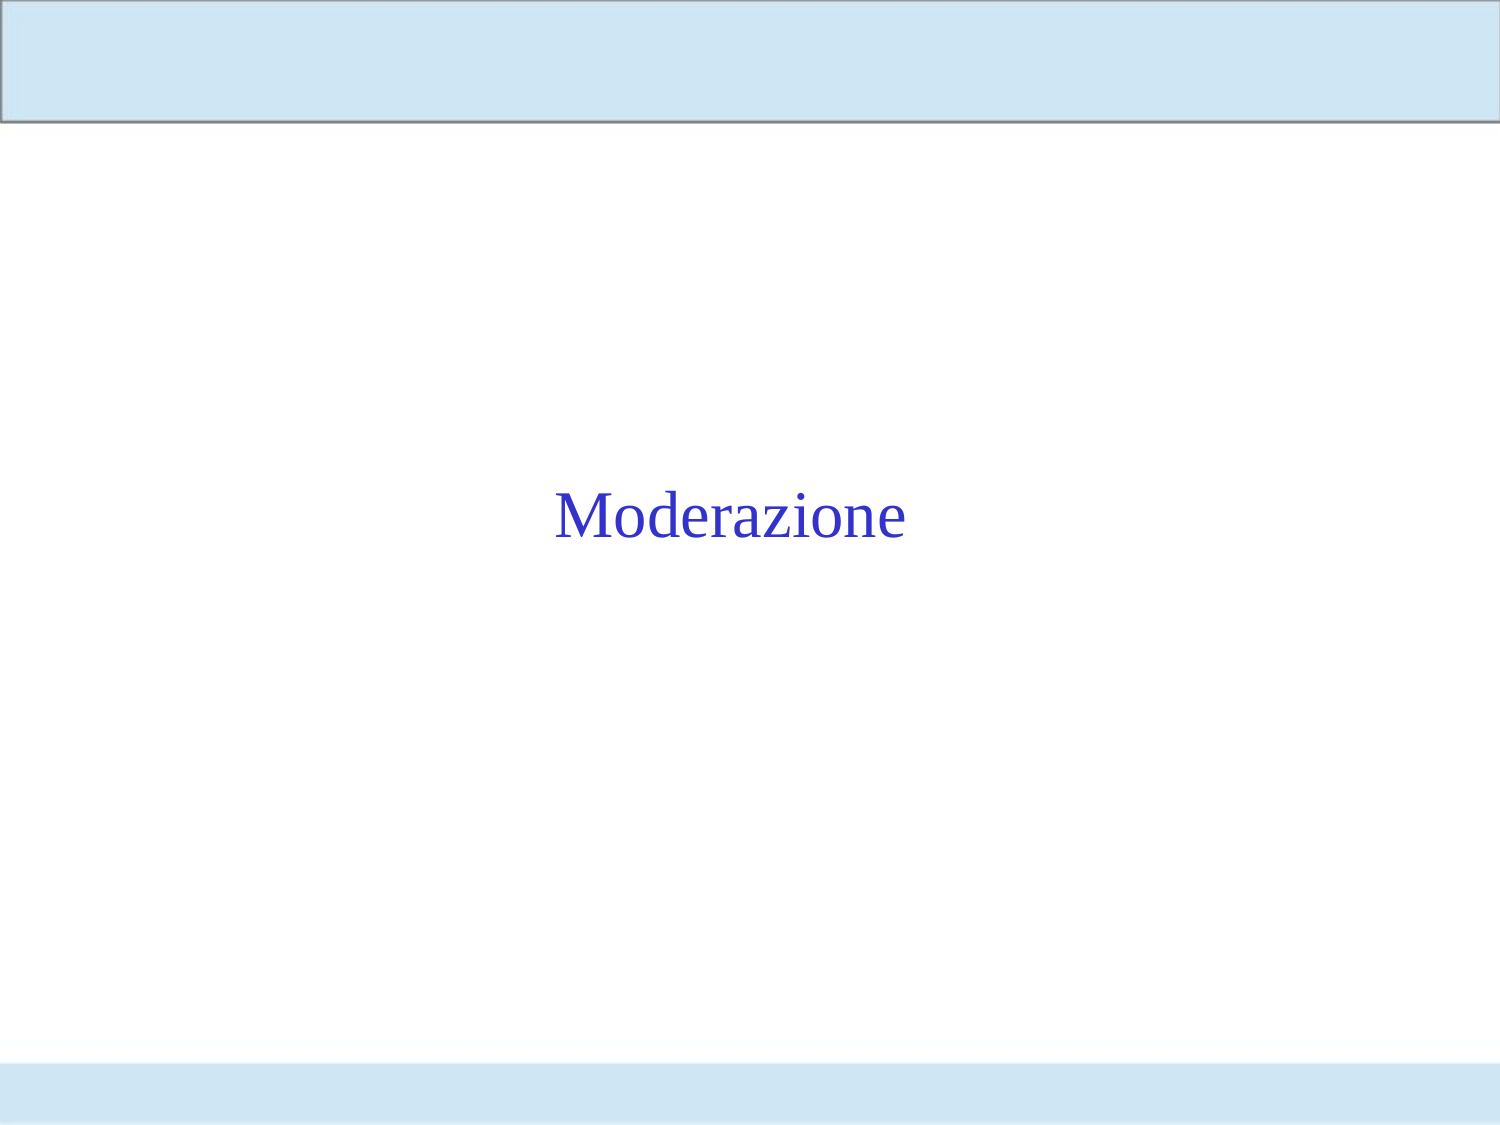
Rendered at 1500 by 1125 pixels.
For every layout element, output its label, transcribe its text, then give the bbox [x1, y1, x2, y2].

picture [0, 0, 1500, 1125]
title Moderazione [112, 383, 1351, 559]
